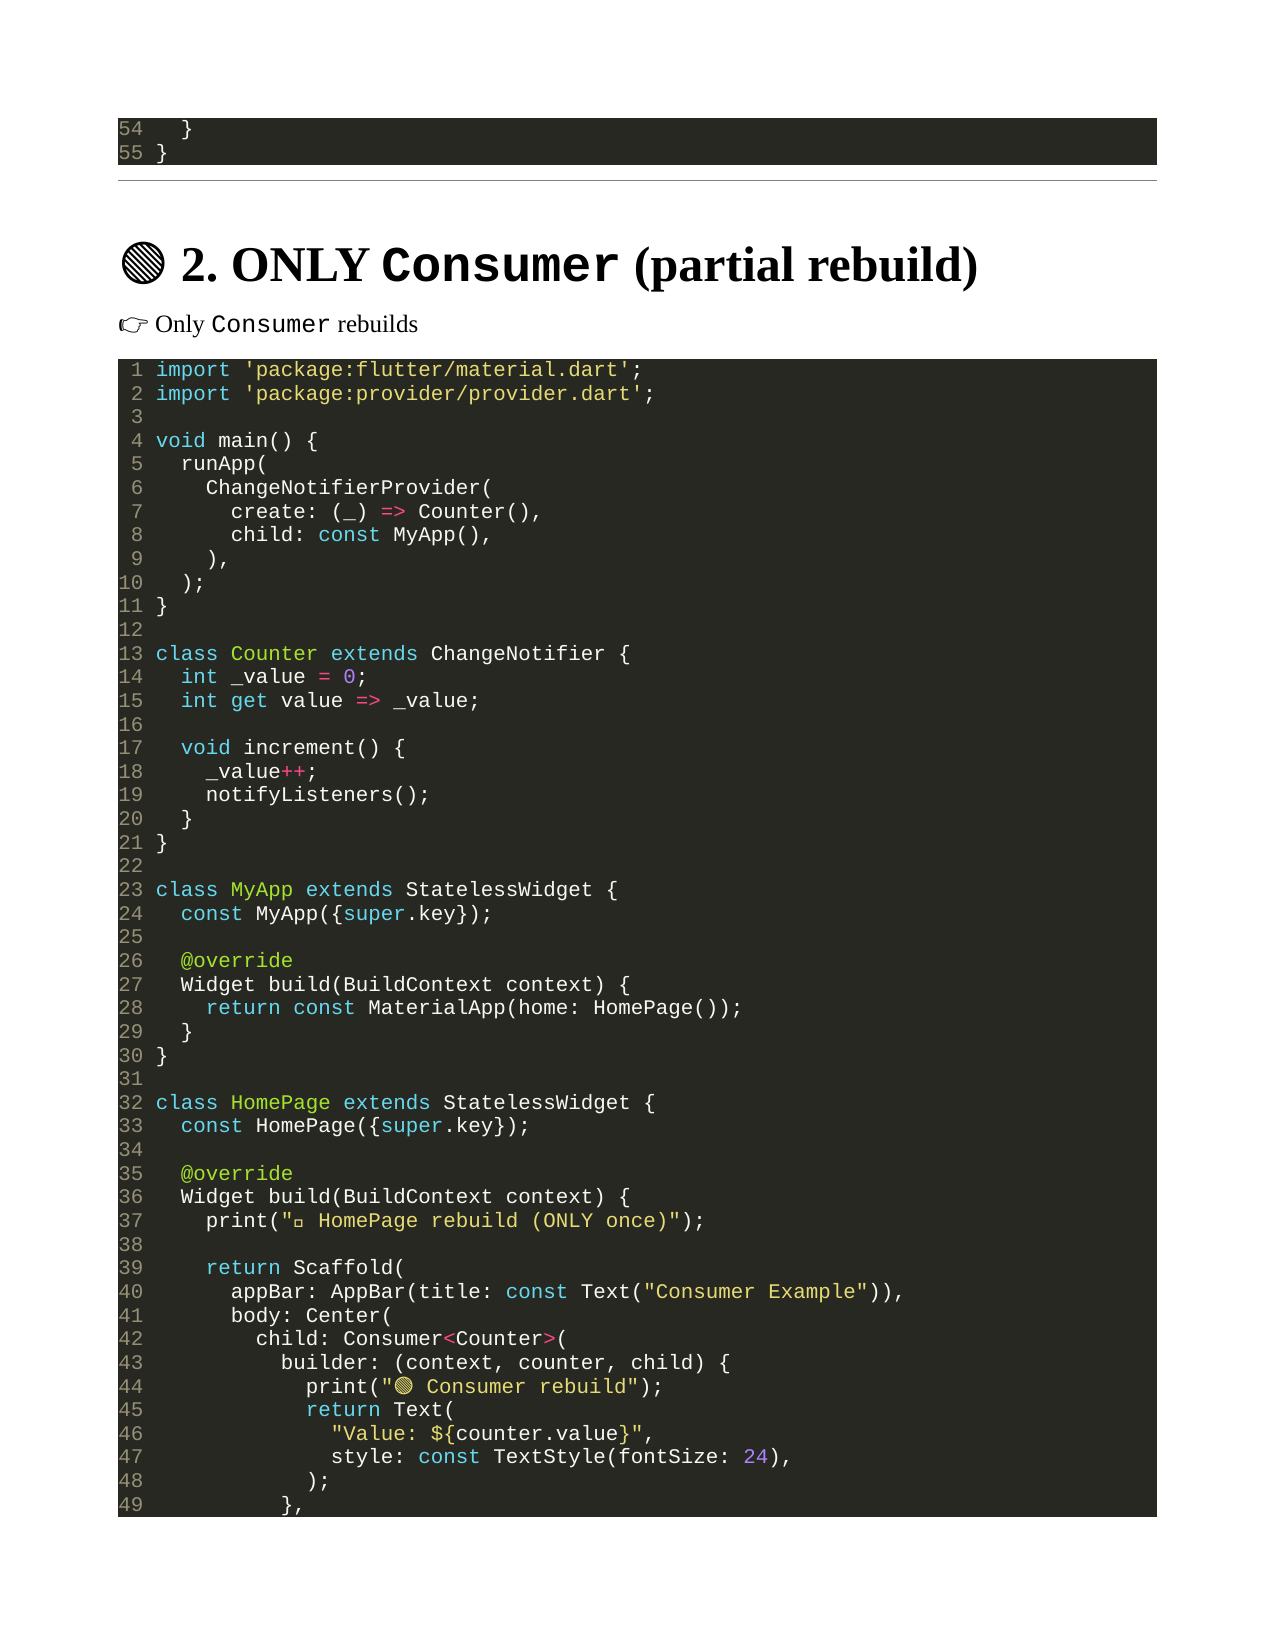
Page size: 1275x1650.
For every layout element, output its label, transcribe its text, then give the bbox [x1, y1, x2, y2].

text 46 "Value: ${counter.value}", [118, 1423, 1157, 1447]
text 7 create: (_) => Counter(), [118, 501, 1157, 524]
text 16 [118, 713, 1157, 737]
text 12 [118, 619, 1157, 643]
text 47 style: const TextStyle(fontSize: 24), [118, 1447, 1157, 1470]
text 👉 Only Consumer rebuilds [118, 309, 1157, 340]
text 55 } [118, 142, 1157, 165]
text 35 @override [118, 1163, 1157, 1186]
text 26 @override [118, 950, 1157, 974]
text 21 } [118, 832, 1157, 855]
text 18 _value++; [118, 761, 1157, 784]
text 36 Widget build(BuildContext context) { [118, 1186, 1157, 1210]
text 43 builder: (context, counter, child) { [118, 1352, 1157, 1376]
text 27 Widget build(BuildContext context) { [118, 974, 1157, 997]
text 14 int _value = 0; [118, 666, 1157, 690]
text 13 class Counter extends ChangeNotifier { [118, 643, 1157, 666]
text 45 return Text( [118, 1399, 1157, 1423]
text 3 [118, 406, 1157, 430]
text 19 notifyListeners(); [118, 784, 1157, 808]
text 41 body: Center( [118, 1305, 1157, 1328]
text 24 const MyApp({super.key}); [118, 903, 1157, 926]
text 2 import 'package:provider/provider.dart'; [118, 382, 1157, 406]
text 31 [118, 1068, 1157, 1092]
text 54 } [118, 118, 1157, 142]
text 30 } [118, 1044, 1157, 1068]
text 20 } [118, 808, 1157, 832]
text 22 [118, 855, 1157, 879]
text 10 ); [118, 572, 1157, 595]
text 17 void increment() { [118, 737, 1157, 761]
text 28 return const MaterialApp(home: HomePage()); [118, 997, 1157, 1021]
text 1 import 'package:flutter/material.dart'; [118, 359, 1157, 382]
subtitle 🟢 2. ONLY Consumer (partial rebuild) [118, 235, 1157, 296]
text 5 runApp( [118, 453, 1157, 477]
text 33 const HomePage({super.key}); [118, 1116, 1157, 1139]
text 8 child: const MyApp(), [118, 524, 1157, 548]
text 39 return Scaffold( [118, 1257, 1157, 1281]
text 29 } [118, 1021, 1157, 1044]
text 48 ); [118, 1470, 1157, 1494]
text 11 } [118, 595, 1157, 619]
text 42 child: Consumer<Counter>( [118, 1328, 1157, 1352]
text 4 void main() { [118, 430, 1157, 453]
text 37 print("🔄 HomePage rebuild (ONLY once)"); [118, 1210, 1157, 1234]
text 44 print("🟢 Consumer rebuild"); [118, 1376, 1157, 1399]
text 40 appBar: AppBar(title: const Text("Consumer Example")), [118, 1281, 1157, 1305]
text 6 ChangeNotifierProvider( [118, 477, 1157, 501]
text 9 ), [118, 548, 1157, 572]
text 32 class HomePage extends StatelessWidget { [118, 1092, 1157, 1116]
text 38 [118, 1234, 1157, 1257]
text 25 [118, 926, 1157, 950]
text 34 [118, 1139, 1157, 1163]
text 49 }, [118, 1494, 1157, 1517]
text 15 int get value => _value; [118, 690, 1157, 713]
text 23 class MyApp extends StatelessWidget { [118, 879, 1157, 903]
